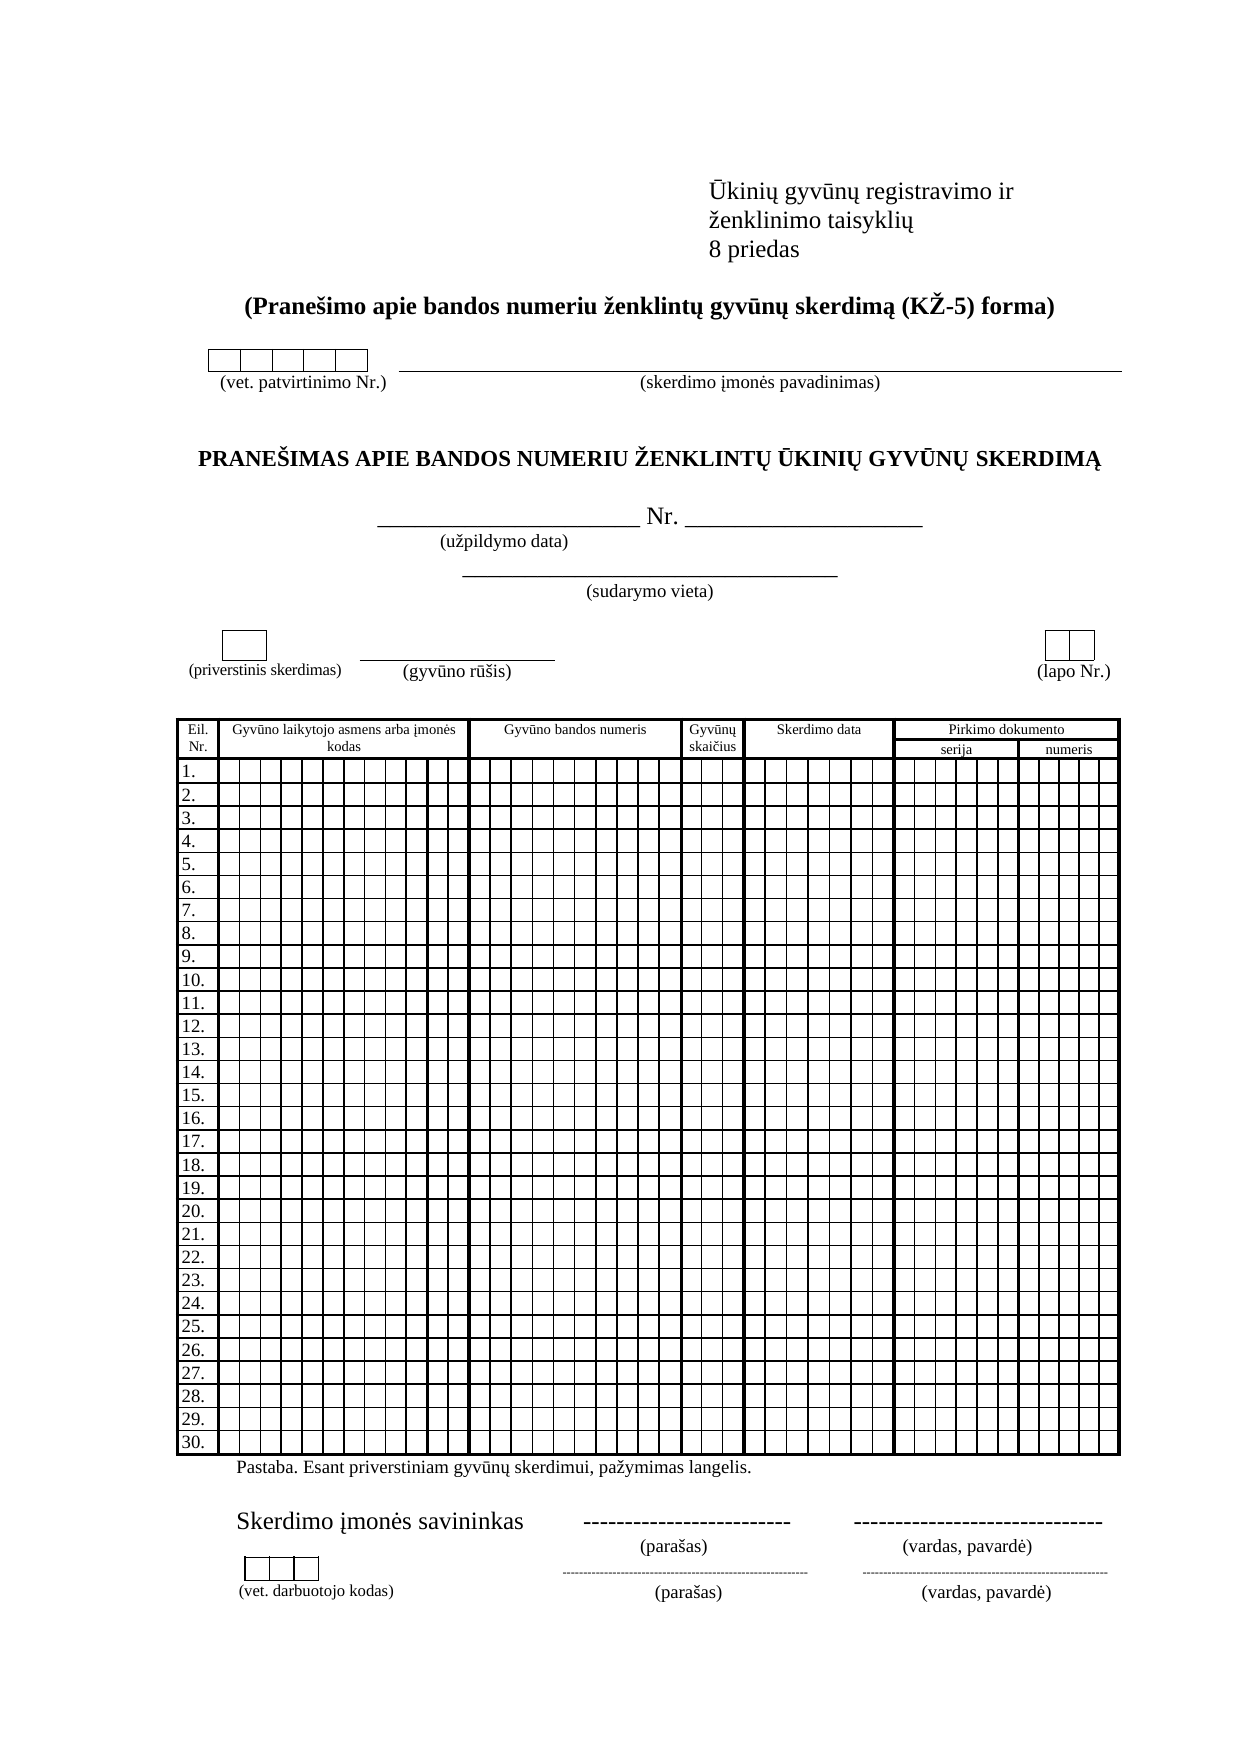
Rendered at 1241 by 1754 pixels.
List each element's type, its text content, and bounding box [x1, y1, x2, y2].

table_cell [852, 760, 872, 782]
table_cell [660, 1084, 680, 1106]
table_cell [407, 1061, 426, 1083]
table_cell [873, 1084, 892, 1106]
table_cell [787, 1200, 807, 1221]
table_cell [957, 1269, 976, 1291]
table_cell [639, 853, 658, 874]
table_cell [683, 1385, 701, 1406]
table_cell [512, 946, 532, 967]
table_cell [978, 1177, 997, 1198]
table_cell [915, 1431, 935, 1453]
table_cell [830, 876, 850, 898]
table_cell [702, 946, 722, 967]
table_cell [575, 1154, 595, 1175]
table_cell [1080, 853, 1098, 874]
table_cell [533, 1339, 553, 1360]
table_cell [787, 876, 807, 898]
table_cell [449, 1385, 467, 1406]
table_cell [723, 1200, 742, 1221]
table_cell [852, 946, 872, 967]
table_cell [345, 1269, 364, 1291]
table_cell [978, 899, 997, 921]
table_cell [809, 784, 829, 805]
table_cell [702, 992, 722, 1013]
table_cell [660, 1246, 680, 1268]
table_cell [915, 1246, 935, 1268]
table_cell [1040, 1107, 1058, 1129]
table_cell [723, 1107, 742, 1129]
table_cell [830, 1339, 850, 1360]
table_cell [1040, 1385, 1058, 1406]
table_cell [282, 1316, 301, 1337]
table_cell [896, 992, 914, 1013]
table_cell [830, 1015, 850, 1036]
table_cell [830, 760, 850, 782]
table_cell [429, 1292, 447, 1314]
table_cell [978, 1316, 997, 1337]
table_cell [896, 1038, 914, 1059]
table_cell [512, 876, 532, 898]
table_cell [220, 760, 239, 782]
table_cell [915, 1038, 935, 1059]
table_cell [639, 1408, 658, 1429]
table_cell [999, 1316, 1017, 1337]
table_cell (parašas) [551, 1580, 826, 1603]
table_cell [873, 1038, 892, 1059]
table_cell [491, 1154, 510, 1175]
table_cell [261, 1339, 280, 1360]
table_cell [491, 1177, 510, 1198]
table_cell [282, 1385, 301, 1406]
table_cell [386, 946, 405, 967]
table_cell [407, 853, 426, 874]
table_cell [957, 1316, 976, 1337]
table_cell [575, 1431, 595, 1453]
table_cell [533, 784, 553, 805]
table_cell [936, 1177, 955, 1198]
table_cell [896, 1061, 914, 1083]
table_cell [324, 1061, 343, 1083]
table_cell [1020, 1316, 1038, 1337]
table_cell [491, 1431, 510, 1453]
table_cell [936, 1431, 955, 1453]
table_cell [512, 899, 532, 921]
table_cell [449, 969, 467, 990]
table_cell [896, 760, 914, 782]
text (sudarymo vieta) [177, 580, 1122, 601]
table_cell [723, 1292, 742, 1314]
text ______________________________ [177, 551, 1122, 580]
table_cell [999, 1107, 1017, 1129]
table_cell [1020, 760, 1038, 782]
table_cell [386, 1107, 405, 1129]
table_cell [1040, 1015, 1058, 1036]
table_cell [1060, 946, 1078, 967]
table_cell [787, 922, 807, 944]
table_cell [723, 1177, 742, 1198]
table_cell [1080, 1038, 1098, 1059]
table_cell [407, 992, 426, 1013]
table_cell [597, 876, 616, 898]
table_cell [896, 969, 914, 990]
table_cell [683, 1246, 701, 1268]
table_cell [830, 853, 850, 874]
table_cell [766, 1316, 786, 1337]
table_cell [1040, 1246, 1058, 1268]
table_cell [702, 1269, 722, 1291]
table_cell [575, 1015, 595, 1036]
table_cell [303, 1061, 322, 1083]
table_cell [873, 1246, 892, 1268]
table_cell [324, 1246, 343, 1268]
table_cell [597, 1223, 616, 1244]
table_cell [978, 1200, 997, 1221]
table_cell [533, 1316, 553, 1337]
table_cell [978, 1084, 997, 1106]
table_cell [407, 1200, 426, 1221]
table_cell [429, 1015, 447, 1036]
table_cell [324, 1015, 343, 1036]
table_cell [512, 807, 532, 828]
table_cell [723, 1084, 742, 1106]
table_cell [683, 1015, 701, 1036]
table_cell [512, 830, 532, 851]
table_cell [386, 1316, 405, 1337]
table_cell [1060, 1292, 1078, 1314]
table_cell [915, 899, 935, 921]
table_cell [512, 784, 532, 805]
table_cell [915, 992, 935, 1013]
table_cell [723, 760, 742, 782]
table_cell [915, 946, 935, 967]
table_cell [702, 1246, 722, 1268]
table_cell [639, 807, 658, 828]
table_cell [915, 760, 935, 782]
table_cell [575, 1292, 595, 1314]
table_cell [345, 1223, 364, 1244]
table_cell [449, 784, 467, 805]
table_cell [873, 1269, 892, 1291]
table_cell [512, 1362, 532, 1383]
table_cell [533, 876, 553, 898]
table_cell [386, 1223, 405, 1244]
table_cell [261, 969, 280, 990]
table_cell [683, 1061, 701, 1083]
table_cell [809, 1385, 829, 1406]
table_cell [978, 1061, 997, 1083]
table_cell [896, 784, 914, 805]
table_cell [683, 1362, 701, 1383]
table_cell [936, 830, 955, 851]
table_cell [365, 1131, 385, 1152]
table_cell [554, 899, 574, 921]
table_cell [702, 1084, 722, 1106]
table_cell [597, 1269, 616, 1291]
table_cell [1060, 1223, 1078, 1244]
table_cell [471, 1339, 489, 1360]
table_cell [999, 992, 1017, 1013]
table_header [1095, 630, 1122, 659]
table_cell [491, 807, 510, 828]
table_cell [1080, 1246, 1098, 1268]
table_cell [915, 922, 935, 944]
table_cell [429, 1316, 447, 1337]
table_cell [512, 1015, 532, 1036]
table_cell [1020, 1107, 1038, 1129]
table_cell [597, 760, 616, 782]
table_cell [303, 1431, 322, 1453]
table_cell [365, 1015, 385, 1036]
table_cell [533, 1269, 553, 1291]
table_cell [999, 784, 1017, 805]
table_cell [936, 876, 955, 898]
table_cell [999, 922, 1017, 944]
table_cell [429, 1061, 447, 1083]
table_cell [554, 946, 574, 967]
table_cell [324, 1362, 343, 1383]
table_cell [852, 1246, 872, 1268]
table_cell [554, 1246, 574, 1268]
table_cell [746, 1107, 764, 1129]
table_cell [766, 760, 786, 782]
table_cell [873, 1131, 892, 1152]
table_cell [618, 807, 637, 828]
table_cell [1060, 1339, 1078, 1360]
table_cell [1080, 830, 1098, 851]
table_cell [407, 1408, 426, 1429]
table_header [295, 1558, 318, 1579]
table_cell [957, 1061, 976, 1083]
table_cell [915, 1200, 935, 1221]
table_cell [471, 1200, 489, 1221]
table_cell [683, 969, 701, 990]
table_header Eil. Nr. [179, 721, 217, 757]
table_cell [429, 1385, 447, 1406]
table_cell [1060, 1385, 1078, 1406]
table_cell [597, 1431, 616, 1453]
table_cell [1100, 1339, 1117, 1360]
table_cell [809, 1154, 829, 1175]
table_cell [896, 899, 914, 921]
table_cell [386, 1385, 405, 1406]
table_cell [597, 969, 616, 990]
table_cell 25. [179, 1316, 217, 1337]
table_cell [1100, 853, 1117, 874]
table_cell [639, 922, 658, 944]
table_header [360, 630, 555, 659]
table_cell [852, 1269, 872, 1291]
table_cell 28. [179, 1385, 217, 1406]
table_cell [345, 1408, 364, 1429]
table_cell [1080, 1015, 1098, 1036]
table_cell [1020, 1131, 1038, 1152]
table_cell [618, 969, 637, 990]
table_cell [1080, 760, 1098, 782]
table_cell [766, 830, 786, 851]
table_cell [471, 1107, 489, 1129]
table_cell [852, 1061, 872, 1083]
table_cell [575, 1246, 595, 1268]
table_cell [746, 992, 764, 1013]
table_cell [999, 1131, 1017, 1152]
table_cell [639, 992, 658, 1013]
table_cell [660, 1385, 680, 1406]
table_cell [1020, 1154, 1038, 1175]
table_cell [639, 876, 658, 898]
table_cell [618, 1431, 637, 1453]
table_cell [471, 1084, 489, 1106]
table_cell [533, 1084, 553, 1106]
table_cell [787, 1339, 807, 1360]
table_cell [660, 784, 680, 805]
table_cell [365, 946, 385, 967]
table_cell 26. [179, 1339, 217, 1360]
table_cell [324, 1131, 343, 1152]
table_cell [978, 1431, 997, 1453]
table_cell [1100, 1385, 1117, 1406]
table_cell [957, 1362, 976, 1383]
table_cell [240, 1292, 260, 1314]
table_cell [618, 760, 637, 782]
table_cell [978, 1362, 997, 1383]
table_cell [303, 1107, 322, 1129]
table_cell [1080, 946, 1098, 967]
table_cell [1080, 807, 1098, 828]
table_cell [449, 1246, 467, 1268]
table_cell [512, 1292, 532, 1314]
table_cell [533, 1200, 553, 1221]
table_cell [324, 853, 343, 874]
table_cell [873, 1107, 892, 1129]
table_cell [345, 1061, 364, 1083]
text 8 priedas [177, 234, 1122, 263]
table_cell [471, 969, 489, 990]
table_cell [533, 807, 553, 828]
table_cell [1080, 969, 1098, 990]
table_cell [1020, 1061, 1038, 1083]
table_cell [746, 1292, 764, 1314]
table_cell [809, 1431, 829, 1453]
table_cell [852, 1316, 872, 1337]
table_cell [324, 807, 343, 828]
table_cell [303, 1038, 322, 1059]
table_cell [766, 1385, 786, 1406]
table_cell [1080, 1061, 1098, 1083]
table_cell [533, 1038, 553, 1059]
table_cell [365, 853, 385, 874]
table_cell [957, 1107, 976, 1129]
table_cell [345, 1292, 364, 1314]
table_cell [345, 1246, 364, 1268]
table_cell [746, 830, 764, 851]
table_cell [471, 946, 489, 967]
table_cell 27. [179, 1362, 217, 1383]
table_cell [554, 1131, 574, 1152]
table_cell [830, 1223, 850, 1244]
table_cell [915, 1223, 935, 1244]
table_cell [1060, 1431, 1078, 1453]
table_cell [1080, 1084, 1098, 1106]
table_cell [660, 1269, 680, 1291]
table_cell [618, 784, 637, 805]
table_cell [324, 784, 343, 805]
table_cell [345, 1107, 364, 1129]
table_cell [1060, 1038, 1078, 1059]
table_cell [1080, 1200, 1098, 1221]
table_cell [852, 1223, 872, 1244]
table_cell [386, 1084, 405, 1106]
table_cell [660, 760, 680, 782]
table_cell [365, 1154, 385, 1175]
table_cell [978, 1107, 997, 1129]
table_cell [282, 899, 301, 921]
table_cell [978, 876, 997, 898]
table_cell [365, 1431, 385, 1453]
table_cell [1020, 784, 1038, 805]
table_cell [261, 807, 280, 828]
table_cell [936, 1200, 955, 1221]
table_cell [702, 1385, 722, 1406]
table_cell [554, 784, 574, 805]
table_cell [936, 1246, 955, 1268]
table_cell [491, 1223, 510, 1244]
table_cell [809, 853, 829, 874]
table_cell [809, 1061, 829, 1083]
table_cell [407, 1246, 426, 1268]
table_cell [826, 1580, 851, 1603]
table_cell [471, 922, 489, 944]
table_cell [220, 830, 239, 851]
table_cell [957, 899, 976, 921]
table_cell [1060, 853, 1078, 874]
table_cell [896, 876, 914, 898]
table_cell [220, 807, 239, 828]
table_cell [240, 1200, 260, 1221]
table_cell [324, 922, 343, 944]
table_cell [936, 784, 955, 805]
table_cell [660, 1200, 680, 1221]
table_cell [386, 1269, 405, 1291]
table_cell [702, 969, 722, 990]
table_cell [936, 1015, 955, 1036]
table_cell [240, 1038, 260, 1059]
table_cell [220, 899, 239, 921]
table_cell [303, 784, 322, 805]
table_cell [365, 1362, 385, 1383]
table_cell [618, 1038, 637, 1059]
table_cell [618, 1131, 637, 1152]
table_cell [957, 760, 976, 782]
table_cell [1020, 946, 1038, 967]
table_cell [660, 1339, 680, 1360]
table_cell [324, 899, 343, 921]
table_cell [1080, 1316, 1098, 1337]
table_cell [554, 1431, 574, 1453]
table_cell [386, 1015, 405, 1036]
table_cell [575, 969, 595, 990]
table_cell [936, 1316, 955, 1337]
table_cell [915, 1316, 935, 1337]
table_cell [512, 1431, 532, 1453]
table_cell [683, 876, 701, 898]
table_cell [1040, 992, 1058, 1013]
table_cell [1060, 1015, 1078, 1036]
table_cell [809, 1339, 829, 1360]
table_cell [683, 1154, 701, 1175]
table_cell [936, 1292, 955, 1314]
table_cell [554, 807, 574, 828]
table_cell [639, 1292, 658, 1314]
table_cell [554, 1061, 574, 1083]
table_cell [830, 1038, 850, 1059]
table_cell [957, 1431, 976, 1453]
table_cell [554, 1408, 574, 1429]
table_cell [261, 922, 280, 944]
table_cell [220, 1154, 239, 1175]
table_cell [365, 1200, 385, 1221]
table_cell 16. [179, 1107, 217, 1129]
table_cell [597, 1246, 616, 1268]
table_cell [324, 876, 343, 898]
table_cell [1060, 969, 1078, 990]
table_cell [639, 899, 658, 921]
table_cell [240, 992, 260, 1013]
table_cell [873, 807, 892, 828]
table_cell [407, 1154, 426, 1175]
table_cell [1100, 969, 1117, 990]
table_cell [766, 969, 786, 990]
table_cell [978, 760, 997, 782]
table_cell [365, 1084, 385, 1106]
table_cell [978, 830, 997, 851]
table_cell [787, 1408, 807, 1429]
table_cell [261, 1269, 280, 1291]
table_cell [261, 1131, 280, 1152]
table_cell [386, 1362, 405, 1383]
table_cell [261, 899, 280, 921]
table_cell [365, 807, 385, 828]
table_cell [491, 853, 510, 874]
table_cell [386, 1339, 405, 1360]
table_cell [896, 1015, 914, 1036]
table_cell [429, 1362, 447, 1383]
table_cell [957, 1131, 976, 1152]
table_cell [429, 1431, 447, 1453]
table_cell [702, 1223, 722, 1244]
table_cell [787, 1316, 807, 1337]
table_cell [999, 969, 1017, 990]
table_cell [936, 1408, 955, 1429]
table_cell [1080, 1431, 1098, 1453]
table_cell [449, 1131, 467, 1152]
table_cell [787, 899, 807, 921]
table_cell [787, 1015, 807, 1036]
table_cell [345, 1431, 364, 1453]
table_cell [873, 1015, 892, 1036]
table_cell [597, 1131, 616, 1152]
table_cell [809, 1269, 829, 1291]
table_cell [303, 1131, 322, 1152]
table_cell [683, 1200, 701, 1221]
table_cell [282, 1107, 301, 1129]
table_cell [407, 899, 426, 921]
table_cell [787, 1061, 807, 1083]
table_cell [554, 922, 574, 944]
table_cell [575, 830, 595, 851]
table_cell [429, 1339, 447, 1360]
table_cell [830, 1131, 850, 1152]
table_cell [936, 899, 955, 921]
table_cell [240, 1177, 260, 1198]
table_cell [957, 830, 976, 851]
table_cell [830, 1408, 850, 1429]
table_cell [936, 1154, 955, 1175]
table_cell [787, 1154, 807, 1175]
table_cell [873, 1292, 892, 1314]
table_cell [639, 1200, 658, 1221]
table_cell [429, 1131, 447, 1152]
table_cell [407, 760, 426, 782]
table_cell [999, 1292, 1017, 1314]
table_cell [830, 1154, 850, 1175]
table_cell [618, 1015, 637, 1036]
table_cell [787, 1038, 807, 1059]
table_cell [702, 1292, 722, 1314]
table_cell [491, 1200, 510, 1221]
table_cell [702, 1015, 722, 1036]
table_cell [429, 922, 447, 944]
table_cell [449, 1038, 467, 1059]
table_cell [1040, 1292, 1058, 1314]
table_cell [345, 899, 364, 921]
table_cell [746, 853, 764, 874]
table_cell [554, 1015, 574, 1036]
table_cell [471, 784, 489, 805]
table_cell [702, 899, 722, 921]
table_cell [533, 1385, 553, 1406]
table_cell [683, 1269, 701, 1291]
table_cell [936, 807, 955, 828]
table_cell [683, 1084, 701, 1106]
table_cell 4. [179, 830, 217, 851]
table_cell [407, 946, 426, 967]
table_cell [261, 1061, 280, 1083]
table_cell [512, 1038, 532, 1059]
table_cell [407, 807, 426, 828]
table_cell [407, 922, 426, 944]
table_cell [282, 760, 301, 782]
table_cell [533, 992, 553, 1013]
table_cell [365, 899, 385, 921]
table_cell [575, 876, 595, 898]
table_cell [1080, 1154, 1098, 1175]
table_cell [554, 1362, 574, 1383]
table_cell [512, 1408, 532, 1429]
table_cell [386, 1177, 405, 1198]
table_cell [220, 1061, 239, 1083]
table_cell [512, 1316, 532, 1337]
table_cell [1020, 830, 1038, 851]
table_cell [702, 1200, 722, 1221]
table_cell [554, 1084, 574, 1106]
table_cell [618, 1223, 637, 1244]
table_cell [702, 830, 722, 851]
table_cell [852, 1292, 872, 1314]
table_cell [220, 946, 239, 967]
table_cell [978, 1223, 997, 1244]
table_cell [324, 1316, 343, 1337]
table_cell [1080, 1107, 1098, 1129]
table_cell 8. [179, 922, 217, 944]
table_header Pirkimo dokumento [896, 721, 1117, 737]
table_cell [830, 784, 850, 805]
table_cell [345, 1084, 364, 1106]
table_cell [702, 1316, 722, 1337]
table_cell [282, 1269, 301, 1291]
table_cell [618, 853, 637, 874]
table_header [273, 350, 303, 371]
table_cell [660, 1362, 680, 1383]
table_cell [896, 946, 914, 967]
table_cell [597, 1292, 616, 1314]
table_cell [1100, 1084, 1117, 1106]
table_cell [491, 760, 510, 782]
table_cell [282, 784, 301, 805]
table_cell [766, 784, 786, 805]
table_cell [429, 899, 447, 921]
table_cell [766, 1223, 786, 1244]
table_cell [533, 1015, 553, 1036]
table_cell [491, 922, 510, 944]
table_cell [429, 1246, 447, 1268]
table_cell [915, 853, 935, 874]
table_cell [1060, 1061, 1078, 1083]
table_cell [1060, 1269, 1078, 1291]
table_cell [1040, 1200, 1058, 1221]
table_cell [1100, 784, 1117, 805]
table_cell [491, 1107, 510, 1129]
table_cell [896, 1431, 914, 1453]
table_cell [787, 1246, 807, 1268]
table_cell [978, 1269, 997, 1291]
table_cell [533, 969, 553, 990]
table_cell [1080, 992, 1098, 1013]
table_cell [240, 1015, 260, 1036]
table_cell [512, 1269, 532, 1291]
table_cell [575, 1200, 595, 1221]
table_cell [575, 1084, 595, 1106]
table_cell [449, 1362, 467, 1383]
table_cell [1020, 853, 1038, 874]
table_cell [597, 922, 616, 944]
table_cell [809, 1408, 829, 1429]
table_cell [702, 1131, 722, 1152]
table_cell [220, 1292, 239, 1314]
table_cell [639, 1246, 658, 1268]
table_cell [386, 899, 405, 921]
table_cell [345, 1177, 364, 1198]
table_cell [386, 784, 405, 805]
table_header Gyvūno bandos numeris [471, 721, 680, 757]
table_cell [746, 1223, 764, 1244]
table_cell [554, 830, 574, 851]
table_cell [471, 1015, 489, 1036]
table_cell [873, 876, 892, 898]
table_cell [240, 784, 260, 805]
table_cell [303, 1177, 322, 1198]
table_cell [491, 1061, 510, 1083]
table_cell [1100, 1408, 1117, 1429]
table_cell [978, 1246, 997, 1268]
table_cell [830, 1292, 850, 1314]
table_cell [324, 830, 343, 851]
table_cell [345, 1339, 364, 1360]
table_cell [852, 1154, 872, 1175]
table_cell [915, 784, 935, 805]
table_cell [746, 784, 764, 805]
table_cell [660, 1107, 680, 1129]
table_cell [597, 807, 616, 828]
table_cell [240, 1107, 260, 1129]
table_cell [1100, 946, 1117, 967]
table_cell [618, 1061, 637, 1083]
table_cell [766, 1408, 786, 1429]
table_cell [1080, 1362, 1098, 1383]
table_cell [787, 784, 807, 805]
table_cell [809, 1131, 829, 1152]
table_cell [1040, 853, 1058, 874]
table_cell [830, 1107, 850, 1129]
table_cell [787, 853, 807, 874]
table_cell [999, 1223, 1017, 1244]
table_cell [1080, 784, 1098, 805]
table_cell [766, 1015, 786, 1036]
table_cell [766, 1362, 786, 1383]
table_cell [746, 1131, 764, 1152]
table_cell [723, 784, 742, 805]
table_cell [386, 1200, 405, 1221]
table_cell [873, 1177, 892, 1198]
table_cell [999, 830, 1017, 851]
table_cell [471, 1316, 489, 1337]
table_cell [491, 876, 510, 898]
table_cell [1020, 876, 1038, 898]
table_cell [1040, 784, 1058, 805]
table_cell [999, 1408, 1017, 1429]
table_cell [491, 1316, 510, 1337]
table_cell [597, 946, 616, 967]
table_cell [746, 1269, 764, 1291]
table_cell [660, 853, 680, 874]
table_cell [1040, 1362, 1058, 1383]
table_cell [1020, 1246, 1038, 1268]
table_cell [683, 1038, 701, 1059]
table_cell [386, 1131, 405, 1152]
table_cell [282, 807, 301, 828]
table_cell [1040, 1061, 1058, 1083]
table_cell [787, 1385, 807, 1406]
table_cell 21. [179, 1223, 217, 1244]
table_cell [345, 830, 364, 851]
table_cell [471, 1362, 489, 1383]
table_cell [1100, 1038, 1117, 1059]
table_cell [852, 784, 872, 805]
table_cell [429, 946, 447, 967]
table_cell [491, 1292, 510, 1314]
table_cell [723, 1015, 742, 1036]
table_cell [618, 1385, 637, 1406]
table_cell [660, 992, 680, 1013]
table_cell [575, 807, 595, 828]
table_cell [449, 1339, 467, 1360]
table_cell [261, 946, 280, 967]
table_cell [220, 1339, 239, 1360]
table_cell [471, 1292, 489, 1314]
table_cell [957, 1200, 976, 1221]
table_cell [491, 1408, 510, 1429]
table_cell [830, 1177, 850, 1198]
table_cell [345, 1038, 364, 1059]
table_cell [873, 992, 892, 1013]
table_cell [639, 830, 658, 851]
table_cell [683, 1408, 701, 1429]
table_cell [766, 1084, 786, 1106]
table_cell 1. [179, 760, 217, 782]
table_cell [407, 1292, 426, 1314]
table_cell [1100, 876, 1117, 898]
table_cell [683, 807, 701, 828]
table_cell [873, 760, 892, 782]
table_cell [365, 1408, 385, 1429]
table_cell [365, 1061, 385, 1083]
table_cell [429, 1269, 447, 1291]
table_cell [1060, 1154, 1078, 1175]
table_cell [491, 1385, 510, 1406]
table_cell [639, 1061, 658, 1083]
table_cell [746, 1038, 764, 1059]
table_cell [852, 969, 872, 990]
table_cell [491, 992, 510, 1013]
table_cell [554, 876, 574, 898]
table_cell [809, 830, 829, 851]
table_cell [896, 1408, 914, 1429]
table_cell [936, 1084, 955, 1106]
table_header ----------------------------------------------------------- [551, 1556, 826, 1579]
table_cell [999, 1385, 1017, 1406]
table_cell [852, 1362, 872, 1383]
table_cell [746, 1246, 764, 1268]
table_cell [896, 1362, 914, 1383]
table_cell [407, 1223, 426, 1244]
table_cell [261, 1385, 280, 1406]
table_cell [766, 1177, 786, 1198]
table_cell [429, 1223, 447, 1244]
table_cell [597, 1385, 616, 1406]
table_cell [512, 1200, 532, 1221]
table_cell [723, 876, 742, 898]
table_cell [915, 1154, 935, 1175]
table_cell [999, 899, 1017, 921]
table_cell [471, 1223, 489, 1244]
table_cell [282, 1223, 301, 1244]
table_cell [852, 992, 872, 1013]
table_cell [896, 1131, 914, 1152]
text (parašas) (vardas, pavardė) [177, 1535, 1122, 1556]
table_cell [1020, 922, 1038, 944]
table_cell [555, 660, 741, 689]
table_cell [240, 1362, 260, 1383]
table_cell 7. [179, 899, 217, 921]
table_cell [660, 876, 680, 898]
table_cell [220, 1269, 239, 1291]
table_cell [407, 1269, 426, 1291]
table_cell [324, 1408, 343, 1429]
table_cell [978, 1385, 997, 1406]
table_cell [512, 760, 532, 782]
table_cell [365, 1339, 385, 1360]
table_cell [957, 876, 976, 898]
table_cell [787, 1223, 807, 1244]
table_cell [324, 1154, 343, 1175]
table_cell [852, 1131, 872, 1152]
table_cell [261, 830, 280, 851]
table_cell [220, 1038, 239, 1059]
table_cell 10. [179, 969, 217, 990]
table_cell [1020, 1339, 1038, 1360]
table_cell [575, 760, 595, 782]
table_cell [261, 1316, 280, 1337]
table_cell [386, 1061, 405, 1083]
table_cell [639, 1431, 658, 1453]
table_cell [873, 899, 892, 921]
table_cell [554, 1177, 574, 1198]
table_cell [809, 899, 829, 921]
table_cell [261, 1431, 280, 1453]
table_cell [618, 830, 637, 851]
table_cell [999, 946, 1017, 967]
table_cell [471, 853, 489, 874]
table_cell [449, 1177, 467, 1198]
table_cell [365, 760, 385, 782]
table_cell [1060, 830, 1078, 851]
table_cell [491, 1015, 510, 1036]
table_cell [386, 1246, 405, 1268]
table_cell [702, 853, 722, 874]
table_cell [220, 1246, 239, 1268]
table_cell [830, 922, 850, 944]
table_cell [240, 1061, 260, 1083]
table_cell [896, 830, 914, 851]
table_cell [618, 1362, 637, 1383]
table_cell [746, 1177, 764, 1198]
table_cell [386, 760, 405, 782]
table_cell [597, 1408, 616, 1429]
table_cell [240, 969, 260, 990]
table_cell [1060, 876, 1078, 898]
table_cell [809, 1200, 829, 1221]
table_cell [766, 1339, 786, 1360]
table_cell [978, 1408, 997, 1429]
table_cell [873, 1385, 892, 1406]
table_cell [324, 992, 343, 1013]
table_cell [852, 876, 872, 898]
table_cell [1040, 1269, 1058, 1291]
table_cell [746, 969, 764, 990]
table_cell [766, 1431, 786, 1453]
table_cell [554, 1292, 574, 1314]
table_cell [936, 1131, 955, 1152]
table_cell [449, 1292, 467, 1314]
table_cell 30. [179, 1431, 217, 1453]
table_cell [1080, 1131, 1098, 1152]
table_cell [261, 1362, 280, 1383]
table_cell [999, 1431, 1017, 1453]
table_cell [852, 1385, 872, 1406]
table_cell [449, 899, 467, 921]
table_cell [1060, 1107, 1078, 1129]
table_cell [449, 946, 467, 967]
table_cell [639, 1131, 658, 1152]
table_cell [324, 1177, 343, 1198]
table_cell (skerdimo įmonės pavadinimas) [399, 372, 1122, 393]
table_cell [575, 899, 595, 921]
table_cell [429, 807, 447, 828]
table_cell [746, 1385, 764, 1406]
table_cell [746, 1015, 764, 1036]
table_cell [1040, 899, 1058, 921]
table_cell [957, 1292, 976, 1314]
table_cell [575, 1061, 595, 1083]
table_cell [1020, 1177, 1038, 1198]
table_cell [683, 899, 701, 921]
table_cell [220, 1015, 239, 1036]
table_cell [261, 784, 280, 805]
table_cell [345, 853, 364, 874]
table_cell [471, 830, 489, 851]
table_cell [429, 1107, 447, 1129]
table_cell [512, 1223, 532, 1244]
table_cell [999, 1061, 1017, 1083]
table_cell [533, 830, 553, 851]
table_cell [639, 1084, 658, 1106]
table_cell [240, 807, 260, 828]
table_cell [1020, 1431, 1038, 1453]
table_cell [240, 1339, 260, 1360]
table_cell [533, 1246, 553, 1268]
table_cell [660, 1038, 680, 1059]
table_cell [449, 1015, 467, 1036]
text (užpildymo data) [177, 529, 1122, 551]
table_cell [429, 1408, 447, 1429]
table_cell [723, 1061, 742, 1083]
table_cell [873, 830, 892, 851]
table_cell [1100, 1061, 1117, 1083]
table_cell [512, 1084, 532, 1106]
table_header [336, 350, 367, 371]
table_cell [830, 1431, 850, 1453]
table_cell [491, 1246, 510, 1268]
table_cell [491, 1038, 510, 1059]
table_cell 5. [179, 853, 217, 874]
table_cell [575, 1316, 595, 1337]
table_cell [702, 760, 722, 782]
table_cell [999, 1038, 1017, 1059]
table_cell [282, 1200, 301, 1221]
table_cell [261, 853, 280, 874]
table_cell [873, 1431, 892, 1453]
table_cell [873, 969, 892, 990]
table_cell [407, 1131, 426, 1152]
table_cell [554, 760, 574, 782]
table_cell [282, 1038, 301, 1059]
table_cell [639, 760, 658, 782]
table_cell [597, 899, 616, 921]
table_cell [554, 1385, 574, 1406]
table_cell [240, 1223, 260, 1244]
table_cell [1040, 922, 1058, 944]
table_cell [999, 1177, 1017, 1198]
table_cell [471, 876, 489, 898]
table_header [177, 349, 208, 371]
table_cell [915, 1015, 935, 1036]
table_cell [896, 1385, 914, 1406]
table_cell [723, 1408, 742, 1429]
table_cell [491, 1362, 510, 1383]
table_cell [766, 1061, 786, 1083]
table_cell [1100, 1200, 1117, 1221]
table_cell [491, 830, 510, 851]
table_cell 15. [179, 1084, 217, 1106]
table_cell [471, 1269, 489, 1291]
table_cell [1100, 830, 1117, 851]
table_cell [303, 1223, 322, 1244]
table_cell [683, 1292, 701, 1314]
table_cell [365, 1246, 385, 1268]
table_cell [345, 1200, 364, 1221]
table_cell [240, 1269, 260, 1291]
table_cell [702, 1061, 722, 1083]
table_cell [896, 1107, 914, 1129]
table_cell [660, 1292, 680, 1314]
table_cell [746, 946, 764, 967]
table_cell [303, 830, 322, 851]
table_cell [533, 1177, 553, 1198]
table_cell [1060, 1200, 1078, 1221]
table_cell [1020, 1038, 1038, 1059]
table_cell 13. [179, 1038, 217, 1059]
table_cell [683, 1131, 701, 1152]
table_cell [1100, 1223, 1117, 1244]
table_cell [575, 1177, 595, 1198]
table_cell [787, 1431, 807, 1453]
table_cell [766, 946, 786, 967]
table_cell [787, 807, 807, 828]
table_cell [896, 853, 914, 874]
table_cell [830, 830, 850, 851]
table_cell [852, 1015, 872, 1036]
table_cell [766, 1107, 786, 1129]
table_cell [1060, 1084, 1078, 1106]
table_cell [533, 1131, 553, 1152]
table_cell [830, 969, 850, 990]
table_cell [852, 1431, 872, 1453]
table_cell [766, 1246, 786, 1268]
table_cell [809, 1084, 829, 1106]
table_cell [240, 1246, 260, 1268]
table_cell [1060, 1131, 1078, 1152]
table_cell [1040, 1038, 1058, 1059]
table_cell [597, 1015, 616, 1036]
table_cell [449, 760, 467, 782]
table_cell [809, 760, 829, 782]
table_cell [1060, 760, 1078, 782]
table_header Gyvūno laikytojo asmens arba įmonės kodas [220, 721, 467, 757]
table_header [1070, 631, 1094, 659]
table_cell [1040, 1408, 1058, 1429]
table_cell [554, 992, 574, 1013]
table_cell [533, 1362, 553, 1383]
table_cell [220, 784, 239, 805]
table_cell [303, 807, 322, 828]
table_cell [1040, 1154, 1058, 1175]
table_cell [830, 1385, 850, 1406]
table_cell [429, 992, 447, 1013]
table_cell [896, 1223, 914, 1244]
table_cell [597, 1362, 616, 1383]
table_cell [386, 969, 405, 990]
table_cell [660, 1154, 680, 1175]
table_cell [324, 1292, 343, 1314]
table_cell [1020, 1362, 1038, 1383]
table_cell [618, 1269, 637, 1291]
table_cell [282, 992, 301, 1013]
table_cell [1100, 899, 1117, 921]
table_cell [1060, 899, 1078, 921]
text _____________________ Nr. ___________________ [177, 501, 1122, 529]
table_cell [702, 807, 722, 828]
table_cell [852, 1200, 872, 1221]
table_cell [365, 922, 385, 944]
table_cell [809, 1292, 829, 1314]
table_cell [324, 1084, 343, 1106]
table_cell [1060, 1316, 1078, 1337]
table_cell [723, 992, 742, 1013]
table_cell [491, 1084, 510, 1106]
table_cell [471, 899, 489, 921]
table_header [241, 350, 272, 371]
table_cell [512, 1339, 532, 1360]
table_cell [575, 853, 595, 874]
table_cell [999, 853, 1017, 874]
table_cell [303, 853, 322, 874]
table_cell [282, 1362, 301, 1383]
table_cell [957, 992, 976, 1013]
table_cell [220, 922, 239, 944]
table_cell [345, 1385, 364, 1406]
table_cell [787, 1084, 807, 1106]
table_cell [1080, 1385, 1098, 1406]
table_cell [575, 1269, 595, 1291]
table_cell [324, 1339, 343, 1360]
table_cell [597, 830, 616, 851]
table_cell [978, 1015, 997, 1036]
table_cell [787, 1269, 807, 1291]
table_cell [702, 1177, 722, 1198]
table_cell [449, 1107, 467, 1129]
table_cell [936, 969, 955, 990]
table_cell [957, 1223, 976, 1244]
table_cell [533, 1107, 553, 1129]
table_cell [873, 1223, 892, 1244]
table_cell [639, 1385, 658, 1406]
table_cell [723, 1385, 742, 1406]
table_cell [915, 1177, 935, 1198]
table_cell [407, 1316, 426, 1337]
table_cell [324, 1107, 343, 1129]
table_cell [618, 1339, 637, 1360]
table_cell [1080, 1408, 1098, 1429]
table_cell [809, 1038, 829, 1059]
table_cell [1100, 992, 1117, 1013]
table_cell [978, 853, 997, 874]
table_cell [512, 922, 532, 944]
table_cell [533, 853, 553, 874]
table_cell [491, 784, 510, 805]
table_cell [429, 830, 447, 851]
table_header [741, 630, 1045, 659]
table_cell [407, 1015, 426, 1036]
table_cell [702, 1154, 722, 1175]
table_cell [512, 1107, 532, 1129]
table_cell [345, 1316, 364, 1337]
table_cell [386, 1431, 405, 1453]
table_cell [240, 946, 260, 967]
table_cell [261, 1292, 280, 1314]
table_cell [282, 946, 301, 967]
table_cell [407, 1038, 426, 1059]
table_cell (gyvūno rūšis) [360, 661, 555, 689]
table_cell [1020, 1408, 1038, 1429]
table_cell [746, 807, 764, 828]
table_cell [220, 1200, 239, 1221]
table_cell [597, 784, 616, 805]
table_cell [639, 1177, 658, 1198]
table_cell [618, 992, 637, 1013]
table_cell [1060, 1177, 1078, 1198]
table_cell [303, 1200, 322, 1221]
table_cell [683, 946, 701, 967]
table_cell [282, 1339, 301, 1360]
table_cell [723, 1316, 742, 1337]
table_cell [999, 1269, 1017, 1291]
table_cell [365, 876, 385, 898]
table_cell [491, 1131, 510, 1152]
table_cell [240, 760, 260, 782]
table_cell [407, 1431, 426, 1453]
table_cell [873, 784, 892, 805]
table_cell [936, 853, 955, 874]
table_cell [936, 992, 955, 1013]
table_cell [702, 1431, 722, 1453]
table_cell [345, 922, 364, 944]
table_cell [809, 1246, 829, 1268]
table_cell [282, 1154, 301, 1175]
table_cell [303, 1015, 322, 1036]
table_cell [746, 922, 764, 944]
table_cell [449, 876, 467, 898]
table_cell [1020, 992, 1038, 1013]
table_cell [429, 784, 447, 805]
table_cell [809, 946, 829, 967]
table_cell [618, 1177, 637, 1198]
table_cell [512, 969, 532, 990]
table_cell [1080, 1269, 1098, 1291]
table_cell [449, 922, 467, 944]
table_cell [345, 1154, 364, 1175]
table_cell 11. [179, 992, 217, 1013]
table_cell [303, 1154, 322, 1175]
table_cell [787, 1177, 807, 1198]
table_cell [936, 1061, 955, 1083]
table_cell [999, 760, 1017, 782]
table_cell [303, 1362, 322, 1383]
table_header [319, 1556, 551, 1579]
table_cell [936, 1362, 955, 1383]
table_cell [261, 1154, 280, 1175]
table_cell [852, 899, 872, 921]
table_cell [345, 784, 364, 805]
table_cell (priverstinis skerdimas) [177, 660, 359, 689]
table_cell [852, 1084, 872, 1106]
table_cell [957, 1015, 976, 1036]
table_cell [220, 1362, 239, 1383]
table_cell [766, 853, 786, 874]
table_cell 17. [179, 1131, 217, 1152]
table_cell [746, 876, 764, 898]
table_cell [702, 922, 722, 944]
table_cell [873, 1362, 892, 1383]
table_cell [639, 969, 658, 990]
table_cell [936, 1385, 955, 1406]
table_cell [282, 1292, 301, 1314]
table_cell [723, 1223, 742, 1244]
table_cell [809, 1316, 829, 1337]
table_cell [491, 1269, 510, 1291]
table_cell [345, 969, 364, 990]
table_cell [683, 1177, 701, 1198]
table_cell [407, 1385, 426, 1406]
table_cell [873, 1200, 892, 1221]
table_cell [554, 1154, 574, 1175]
table_cell [386, 853, 405, 874]
table_cell [491, 899, 510, 921]
table_cell [896, 807, 914, 828]
table_cell [852, 807, 872, 828]
table_cell [345, 876, 364, 898]
table_cell [1040, 946, 1058, 967]
table_cell [220, 1316, 239, 1337]
table_cell [533, 1223, 553, 1244]
table_cell [449, 1316, 467, 1337]
table_cell [957, 969, 976, 990]
table_cell [683, 784, 701, 805]
table_cell [957, 1246, 976, 1268]
table_cell [1040, 969, 1058, 990]
table_cell [1100, 807, 1117, 828]
table_cell [957, 1084, 976, 1106]
table_cell [220, 1408, 239, 1429]
table_cell [575, 1339, 595, 1360]
table_cell [896, 1084, 914, 1106]
table_cell [1080, 1339, 1098, 1360]
table_cell [282, 1061, 301, 1083]
table_cell [915, 830, 935, 851]
table_cell [449, 1084, 467, 1106]
table_cell [597, 1200, 616, 1221]
table_cell [1020, 1200, 1038, 1221]
table_cell [261, 1084, 280, 1106]
table_cell [1100, 1107, 1117, 1129]
table_cell [324, 1431, 343, 1453]
table_cell [324, 1200, 343, 1221]
table_cell [830, 1084, 850, 1106]
table_cell [597, 853, 616, 874]
table_cell [386, 830, 405, 851]
table_cell [746, 899, 764, 921]
table_cell [597, 992, 616, 1013]
table_cell [915, 1385, 935, 1406]
table_cell [220, 969, 239, 990]
table_cell [386, 992, 405, 1013]
table_cell [830, 807, 850, 828]
table_cell [303, 992, 322, 1013]
table_cell [723, 1154, 742, 1175]
table_cell [746, 1339, 764, 1360]
table_cell [1040, 876, 1058, 898]
table_cell [303, 760, 322, 782]
table_cell [449, 992, 467, 1013]
table_cell [978, 946, 997, 967]
table_cell [261, 1246, 280, 1268]
table_cell [915, 876, 935, 898]
table_cell [429, 1084, 447, 1106]
table_cell [324, 946, 343, 967]
table_cell [240, 1131, 260, 1152]
table_cell [915, 1131, 935, 1152]
table_cell [449, 1269, 467, 1291]
table_cell [345, 760, 364, 782]
table_cell [471, 1177, 489, 1198]
table_cell [512, 1385, 532, 1406]
table_cell [702, 1408, 722, 1429]
table_cell [345, 1015, 364, 1036]
table_header [555, 630, 741, 659]
table_cell [365, 992, 385, 1013]
table_cell [936, 1269, 955, 1291]
table_cell [809, 1107, 829, 1129]
table_cell [471, 807, 489, 828]
table_cell [766, 899, 786, 921]
table_cell [554, 1269, 574, 1291]
table_header [246, 1558, 269, 1579]
table_cell [999, 1200, 1017, 1221]
table_cell [365, 1223, 385, 1244]
table_cell [575, 784, 595, 805]
table_cell [471, 760, 489, 782]
table_cell [1060, 1408, 1078, 1429]
table_cell 2. [179, 784, 217, 805]
table_cell 24. [179, 1292, 217, 1314]
table_cell [660, 1061, 680, 1083]
table_cell [723, 946, 742, 967]
table_cell [220, 1177, 239, 1198]
table_cell [1020, 969, 1038, 990]
table_cell 18. [179, 1154, 217, 1175]
table_cell 12. [179, 1015, 217, 1036]
table_cell [746, 1200, 764, 1221]
table_cell [787, 1131, 807, 1152]
table_cell [999, 1246, 1017, 1268]
table_cell [1040, 1131, 1058, 1152]
table_cell [896, 1269, 914, 1291]
table_cell [1100, 1177, 1117, 1198]
table_cell [471, 1385, 489, 1406]
table_cell [1100, 1362, 1117, 1383]
table_cell [787, 992, 807, 1013]
table_cell [1100, 1246, 1117, 1268]
table_cell [1020, 807, 1038, 828]
table_cell [386, 807, 405, 828]
table_cell [365, 784, 385, 805]
table_cell [936, 1038, 955, 1059]
table_cell [1020, 899, 1038, 921]
table_cell [873, 1408, 892, 1429]
table_cell [957, 1339, 976, 1360]
table_cell [936, 922, 955, 944]
table_cell [345, 807, 364, 828]
table_cell [702, 1362, 722, 1383]
table_cell [303, 1385, 322, 1406]
table_cell [220, 1431, 239, 1453]
table_cell [766, 876, 786, 898]
table_cell [1060, 992, 1078, 1013]
table_cell [766, 992, 786, 1013]
table_cell [896, 1200, 914, 1221]
table_cell [809, 922, 829, 944]
table_cell [1020, 1223, 1038, 1244]
table_cell [220, 853, 239, 874]
table_cell [999, 1362, 1017, 1383]
table_cell [639, 1015, 658, 1036]
table_cell [324, 760, 343, 782]
table_cell [957, 1177, 976, 1198]
table_header [267, 630, 359, 659]
table_cell [915, 1292, 935, 1314]
table_cell [683, 1339, 701, 1360]
table_cell [240, 876, 260, 898]
table_cell [787, 760, 807, 782]
table_cell [1060, 1362, 1078, 1383]
table_cell [554, 1200, 574, 1221]
table_cell [809, 1015, 829, 1036]
table_cell [978, 784, 997, 805]
table_cell [282, 922, 301, 944]
table_cell [471, 1408, 489, 1429]
table_cell [1040, 1223, 1058, 1244]
table_cell [597, 1177, 616, 1198]
table_cell [660, 1431, 680, 1453]
table_cell [660, 1316, 680, 1337]
table_cell [896, 1154, 914, 1175]
table_cell [852, 830, 872, 851]
table_cell [282, 1431, 301, 1453]
table_cell [533, 946, 553, 967]
table_cell [1060, 922, 1078, 944]
table_cell [766, 1154, 786, 1175]
table_cell [429, 969, 447, 990]
table_cell [639, 1362, 658, 1383]
table_cell [512, 1131, 532, 1152]
table_cell [873, 1339, 892, 1360]
table_cell [386, 1292, 405, 1314]
table_cell [1100, 922, 1117, 944]
table_cell [1020, 1015, 1038, 1036]
table_cell 9. [179, 946, 217, 967]
text PRANEŠIMAS APIE BANDOS NUMERIU ŽENKLINTŲ ŪKINIŲ GYVŪNŲ SKERDIMĄ [177, 443, 1122, 472]
table_cell [554, 1038, 574, 1059]
table_cell [746, 760, 764, 782]
table_cell [1100, 1154, 1117, 1175]
table_cell [261, 1223, 280, 1244]
table_cell [324, 1038, 343, 1059]
table_cell [533, 922, 553, 944]
table_cell [683, 1223, 701, 1244]
table_cell [429, 1038, 447, 1059]
table_cell [471, 1038, 489, 1059]
table_cell [1040, 760, 1058, 782]
table_cell [702, 876, 722, 898]
table_cell [936, 760, 955, 782]
table_cell [533, 1154, 553, 1175]
table_header [209, 350, 240, 371]
table_cell [787, 1362, 807, 1383]
table_header Skerdimo data [746, 721, 892, 757]
table_cell [303, 899, 322, 921]
table_cell [787, 1107, 807, 1129]
table_cell [597, 1061, 616, 1083]
table_cell [303, 922, 322, 944]
table_cell [407, 1339, 426, 1360]
table_cell [978, 1292, 997, 1314]
table_cell [896, 1177, 914, 1198]
table_cell [809, 1362, 829, 1383]
table_cell [365, 1292, 385, 1314]
table_cell [896, 922, 914, 944]
table_cell [240, 830, 260, 851]
table_cell [365, 969, 385, 990]
table_cell [491, 1339, 510, 1360]
table_cell [407, 1177, 426, 1198]
table_cell [915, 969, 935, 990]
table_cell [449, 830, 467, 851]
table_cell [512, 1177, 532, 1198]
table_cell [261, 876, 280, 898]
table_cell [220, 1107, 239, 1129]
table_cell [766, 807, 786, 828]
table_cell [723, 969, 742, 990]
table_cell [957, 1154, 976, 1175]
table_cell [449, 1223, 467, 1244]
table_cell [830, 899, 850, 921]
table_cell [575, 992, 595, 1013]
table_cell [407, 830, 426, 851]
table_header Gyvūnų skaičius [683, 721, 742, 757]
table_cell [896, 1316, 914, 1337]
table_cell [365, 1269, 385, 1291]
table_cell [683, 853, 701, 874]
table_cell [1100, 1431, 1117, 1453]
table_cell [978, 1131, 997, 1152]
table_cell [896, 1292, 914, 1314]
table_cell [787, 1292, 807, 1314]
table_header ----------------------------------------------------------- [851, 1556, 1122, 1579]
table_cell [429, 760, 447, 782]
table_cell [240, 1385, 260, 1406]
table_cell [852, 1177, 872, 1198]
table_cell [978, 807, 997, 828]
table_cell [660, 1408, 680, 1429]
table_cell [597, 1316, 616, 1337]
table_cell [660, 969, 680, 990]
table_cell [554, 1316, 574, 1337]
table_cell [766, 1131, 786, 1152]
table_cell [852, 1107, 872, 1129]
table_cell [407, 1107, 426, 1129]
table_cell [1100, 1269, 1117, 1291]
table_cell [746, 1362, 764, 1383]
table_cell [533, 899, 553, 921]
table_cell [683, 1316, 701, 1337]
table_header [177, 630, 222, 659]
table_cell [830, 992, 850, 1013]
table_cell [766, 922, 786, 944]
table_cell [386, 876, 405, 898]
table_cell [683, 830, 701, 851]
table_cell numeris [1020, 741, 1117, 757]
table_cell [324, 1223, 343, 1244]
table_cell [471, 1061, 489, 1083]
table_cell [240, 1084, 260, 1106]
table_cell [597, 1154, 616, 1175]
table_cell [809, 876, 829, 898]
table_cell [639, 1339, 658, 1360]
table_cell [597, 1084, 616, 1106]
table_cell [683, 992, 701, 1013]
table_cell [830, 1246, 850, 1268]
table_cell [407, 1084, 426, 1106]
table_cell [915, 1061, 935, 1083]
table_cell [915, 1084, 935, 1106]
table_cell [702, 1038, 722, 1059]
table_cell [303, 1269, 322, 1291]
table_cell [240, 1316, 260, 1337]
table_cell [723, 1431, 742, 1453]
table_cell [1040, 1316, 1058, 1337]
table_cell [303, 946, 322, 967]
table_cell [809, 1223, 829, 1244]
table_cell (vet. patvirtinimo Nr.) [209, 371, 398, 393]
table_cell [554, 1107, 574, 1129]
table_cell [978, 1154, 997, 1175]
table_cell [1020, 1084, 1038, 1106]
table_cell [660, 1131, 680, 1152]
table_cell [723, 1362, 742, 1383]
table_cell [386, 1154, 405, 1175]
table_cell [915, 1107, 935, 1129]
table_cell [386, 922, 405, 944]
table_cell [554, 1339, 574, 1360]
table_cell [999, 1339, 1017, 1360]
table_cell [407, 969, 426, 990]
table_cell [575, 1362, 595, 1383]
table_cell [429, 1177, 447, 1198]
table_cell [639, 1223, 658, 1244]
table_cell [618, 946, 637, 967]
table_cell [303, 1339, 322, 1360]
table_cell [261, 760, 280, 782]
text Ūkinių gyvūnų registravimo ir [177, 176, 1122, 205]
table_cell 6. [179, 876, 217, 898]
table_cell [1080, 922, 1098, 944]
table_cell [723, 922, 742, 944]
table_cell [999, 876, 1017, 898]
table_cell [324, 1269, 343, 1291]
table_cell 29. [179, 1408, 217, 1429]
table_cell [1080, 1177, 1098, 1198]
table_cell [429, 876, 447, 898]
table_cell [683, 1431, 701, 1453]
table_cell 3. [179, 807, 217, 828]
table_cell [282, 1408, 301, 1429]
table_cell [365, 1038, 385, 1059]
table_cell [683, 1107, 701, 1129]
table_cell [660, 899, 680, 921]
table_header [223, 631, 266, 659]
table_cell [220, 1131, 239, 1152]
table_cell [957, 922, 976, 944]
table_cell [261, 1038, 280, 1059]
table_cell [1080, 876, 1098, 898]
table_cell [660, 1223, 680, 1244]
table_cell 19. [179, 1177, 217, 1198]
table_cell [386, 1408, 405, 1429]
table_cell [830, 1362, 850, 1383]
table_cell [787, 946, 807, 967]
table_cell [177, 371, 209, 393]
table_cell [723, 1038, 742, 1059]
table_cell [618, 1246, 637, 1268]
table_cell [512, 1061, 532, 1083]
table_cell [639, 1269, 658, 1291]
table_cell [240, 922, 260, 944]
table_cell [261, 1177, 280, 1198]
table_cell [303, 1084, 322, 1106]
table_cell [936, 1223, 955, 1244]
table_cell [471, 1246, 489, 1268]
table_cell [1060, 1246, 1078, 1268]
table_cell [471, 1131, 489, 1152]
table_cell [597, 1339, 616, 1360]
table_cell [746, 1084, 764, 1106]
table_cell [407, 1362, 426, 1383]
table_cell [449, 1200, 467, 1221]
table_cell [723, 807, 742, 828]
table_cell [915, 1269, 935, 1291]
table_cell [915, 1408, 935, 1429]
table_cell [533, 1408, 553, 1429]
table_cell [723, 1131, 742, 1152]
table_cell [915, 807, 935, 828]
table_cell [575, 922, 595, 944]
table_cell [766, 1292, 786, 1314]
table_cell [766, 1200, 786, 1221]
table_cell [639, 1316, 658, 1337]
table_cell [1100, 1131, 1117, 1152]
table_cell [978, 922, 997, 944]
table_cell [702, 784, 722, 805]
table_cell [618, 876, 637, 898]
table_cell [723, 1339, 742, 1360]
table_cell [896, 1246, 914, 1268]
table_cell [324, 1385, 343, 1406]
table_cell [471, 992, 489, 1013]
table_cell [1100, 1015, 1117, 1036]
table_cell [345, 992, 364, 1013]
table_cell [1020, 1292, 1038, 1314]
table_cell [407, 876, 426, 898]
table_cell [240, 1154, 260, 1175]
table_cell [723, 1269, 742, 1291]
table_cell [830, 1316, 850, 1337]
table_cell [429, 1200, 447, 1221]
table_header [368, 349, 398, 371]
table_cell [533, 1292, 553, 1314]
table_cell [639, 946, 658, 967]
table_cell [1040, 1084, 1058, 1106]
table_cell [261, 1107, 280, 1129]
table_cell [261, 992, 280, 1013]
table_cell [639, 1038, 658, 1059]
table_cell [618, 1154, 637, 1175]
table_cell [240, 1431, 260, 1453]
table_cell (lapo Nr.) [741, 660, 1122, 689]
text ženklinimo taisyklių [177, 205, 1122, 234]
table_cell [766, 1269, 786, 1291]
table_cell [429, 1154, 447, 1175]
table_cell [1040, 1431, 1058, 1453]
table_cell [746, 1154, 764, 1175]
table_cell [512, 992, 532, 1013]
table_cell [449, 1061, 467, 1083]
table_cell [639, 1154, 658, 1175]
table_cell [365, 1316, 385, 1337]
table_cell [723, 830, 742, 851]
table_cell [999, 807, 1017, 828]
table_header [399, 349, 1122, 371]
table_cell [766, 1038, 786, 1059]
table_cell [936, 1339, 955, 1360]
table_cell [575, 1038, 595, 1059]
table_cell [303, 1316, 322, 1337]
table_cell [533, 1431, 553, 1453]
table_cell [852, 1339, 872, 1360]
table_cell [873, 946, 892, 967]
table_cell [512, 853, 532, 874]
table_cell [873, 1154, 892, 1175]
table_cell [282, 1131, 301, 1152]
table_cell [282, 1177, 301, 1198]
table_cell [220, 1223, 239, 1244]
table_cell [1100, 1316, 1117, 1337]
table_cell serija [896, 741, 1017, 757]
table_cell [261, 1408, 280, 1429]
table_cell [261, 1015, 280, 1036]
table_cell [660, 807, 680, 828]
table_cell [449, 807, 467, 828]
table_cell [915, 1339, 935, 1360]
table_cell [873, 853, 892, 874]
table_cell [449, 853, 467, 874]
table_cell [873, 1061, 892, 1083]
table_cell [365, 830, 385, 851]
table_cell [575, 946, 595, 967]
table_cell [220, 992, 239, 1013]
table_cell [936, 1107, 955, 1129]
table_cell [936, 946, 955, 967]
table_cell [491, 969, 510, 990]
table_cell [702, 1339, 722, 1360]
table_cell [177, 393, 1122, 414]
table_cell [1040, 1177, 1058, 1198]
table_cell [957, 807, 976, 828]
table_cell [1040, 1339, 1058, 1360]
table_cell [282, 1246, 301, 1268]
table_cell [957, 853, 976, 874]
table_cell [282, 876, 301, 898]
table_cell [809, 969, 829, 990]
table_cell [852, 853, 872, 874]
table_cell [809, 992, 829, 1013]
table_cell [240, 1408, 260, 1429]
table_cell [873, 1316, 892, 1337]
table_cell [787, 969, 807, 990]
table_cell [618, 922, 637, 944]
table_cell [491, 946, 510, 967]
table_cell [303, 1246, 322, 1268]
table_cell [533, 760, 553, 782]
table_cell [345, 1131, 364, 1152]
table_cell [660, 946, 680, 967]
table_cell [282, 853, 301, 874]
table_cell [1100, 760, 1117, 782]
table_cell [1080, 1292, 1098, 1314]
table_cell [723, 1246, 742, 1268]
table_cell [896, 1339, 914, 1360]
table_cell [787, 830, 807, 851]
table_cell [999, 1015, 1017, 1036]
table_cell [639, 1107, 658, 1129]
table_cell [830, 1061, 850, 1083]
table_cell [282, 1015, 301, 1036]
table_cell [618, 1200, 637, 1221]
table_cell [554, 1223, 574, 1244]
table_cell [915, 1362, 935, 1383]
table_cell [830, 1269, 850, 1291]
text Skerdimo įmonės savininkas ------------------------- ------------------------------ [177, 1506, 1122, 1535]
table_cell [1040, 830, 1058, 851]
table_cell [429, 853, 447, 874]
table_cell [618, 899, 637, 921]
table_cell [575, 1107, 595, 1129]
table_cell [830, 1200, 850, 1221]
table_cell [512, 1154, 532, 1175]
table_cell [1040, 807, 1058, 828]
table_header [177, 1556, 244, 1579]
table_cell [660, 1177, 680, 1198]
table_cell [999, 1084, 1017, 1106]
table_cell [746, 1431, 764, 1453]
table_cell [597, 1107, 616, 1129]
table_cell [618, 1408, 637, 1429]
table_cell [303, 876, 322, 898]
table_cell [746, 1408, 764, 1429]
table_cell [1020, 1385, 1038, 1406]
table_cell [618, 1316, 637, 1337]
table_cell [575, 1385, 595, 1406]
table_cell [471, 1154, 489, 1175]
table_cell [618, 1107, 637, 1129]
table_cell [512, 1246, 532, 1268]
table_cell [809, 807, 829, 828]
table_cell [240, 899, 260, 921]
text (Pranešimo apie bandos numeriu ženklintų gyvūnų skerdimą (KŽ-5) forma) [177, 291, 1122, 320]
table_cell [575, 1223, 595, 1244]
table_cell [345, 946, 364, 967]
table_cell [471, 1431, 489, 1453]
table_cell [324, 969, 343, 990]
table_cell [978, 1339, 997, 1360]
table_cell [386, 1038, 405, 1059]
table_cell [1020, 1269, 1038, 1291]
table_cell 23. [179, 1269, 217, 1291]
table_cell [240, 853, 260, 874]
table_cell [999, 1154, 1017, 1175]
table_cell [220, 876, 239, 898]
table_cell [1100, 1292, 1117, 1314]
table_cell [852, 922, 872, 944]
table_cell [683, 922, 701, 944]
table_cell [303, 969, 322, 990]
table_cell [1080, 1223, 1098, 1244]
table_cell [852, 1408, 872, 1429]
table_cell [303, 1408, 322, 1429]
table_cell [407, 784, 426, 805]
table_cell [282, 1084, 301, 1106]
table_cell [282, 969, 301, 990]
table_cell [575, 1131, 595, 1152]
table_cell [978, 992, 997, 1013]
table_cell [978, 969, 997, 990]
table_cell 14. [179, 1061, 217, 1083]
table_header [826, 1556, 851, 1579]
table_cell [957, 784, 976, 805]
table_cell [1060, 807, 1078, 828]
table_cell [449, 1431, 467, 1453]
table_cell [746, 1061, 764, 1083]
table_cell [554, 969, 574, 990]
table_header [1046, 631, 1069, 659]
table_cell [957, 1408, 976, 1429]
table_cell [618, 1084, 637, 1106]
table_cell (vet. darbuotojo kodas) [177, 1580, 551, 1603]
table_cell [723, 853, 742, 874]
table_header [270, 1558, 293, 1579]
table_cell [220, 1084, 239, 1106]
table_cell [957, 946, 976, 967]
table_cell [303, 1292, 322, 1314]
table_cell [683, 760, 701, 782]
table_cell [575, 1408, 595, 1429]
table_cell 20. [179, 1200, 217, 1221]
table_cell [978, 1038, 997, 1059]
table_cell [220, 1385, 239, 1406]
table_cell [449, 1154, 467, 1175]
table_cell [533, 1061, 553, 1083]
table_cell [723, 899, 742, 921]
table_cell [660, 922, 680, 944]
table_cell [597, 1038, 616, 1059]
table_cell [809, 1177, 829, 1198]
table_cell [365, 1107, 385, 1129]
table_cell [852, 1038, 872, 1059]
table_cell [1060, 784, 1078, 805]
table_cell [873, 922, 892, 944]
table_cell [660, 1015, 680, 1036]
table_cell [957, 1038, 976, 1059]
table_cell [365, 1177, 385, 1198]
table_cell [1080, 899, 1098, 921]
table_cell [618, 1292, 637, 1314]
table_cell (vardas, pavardė) [851, 1580, 1122, 1603]
table_cell [449, 1408, 467, 1429]
table_cell [957, 1385, 976, 1406]
table_cell [830, 946, 850, 967]
table_cell [639, 784, 658, 805]
table_cell [554, 853, 574, 874]
table_cell 22. [179, 1246, 217, 1268]
table_cell [365, 1385, 385, 1406]
table_cell [282, 830, 301, 851]
table_cell [345, 1362, 364, 1383]
table_cell [746, 1316, 764, 1337]
text Pastaba. Esant priverstiniam gyvūnų skerdimui, pažymimas langelis. [177, 1456, 1122, 1477]
table_cell [660, 830, 680, 851]
table_cell [702, 1107, 722, 1129]
table_header [304, 350, 335, 371]
table_cell [261, 1200, 280, 1221]
